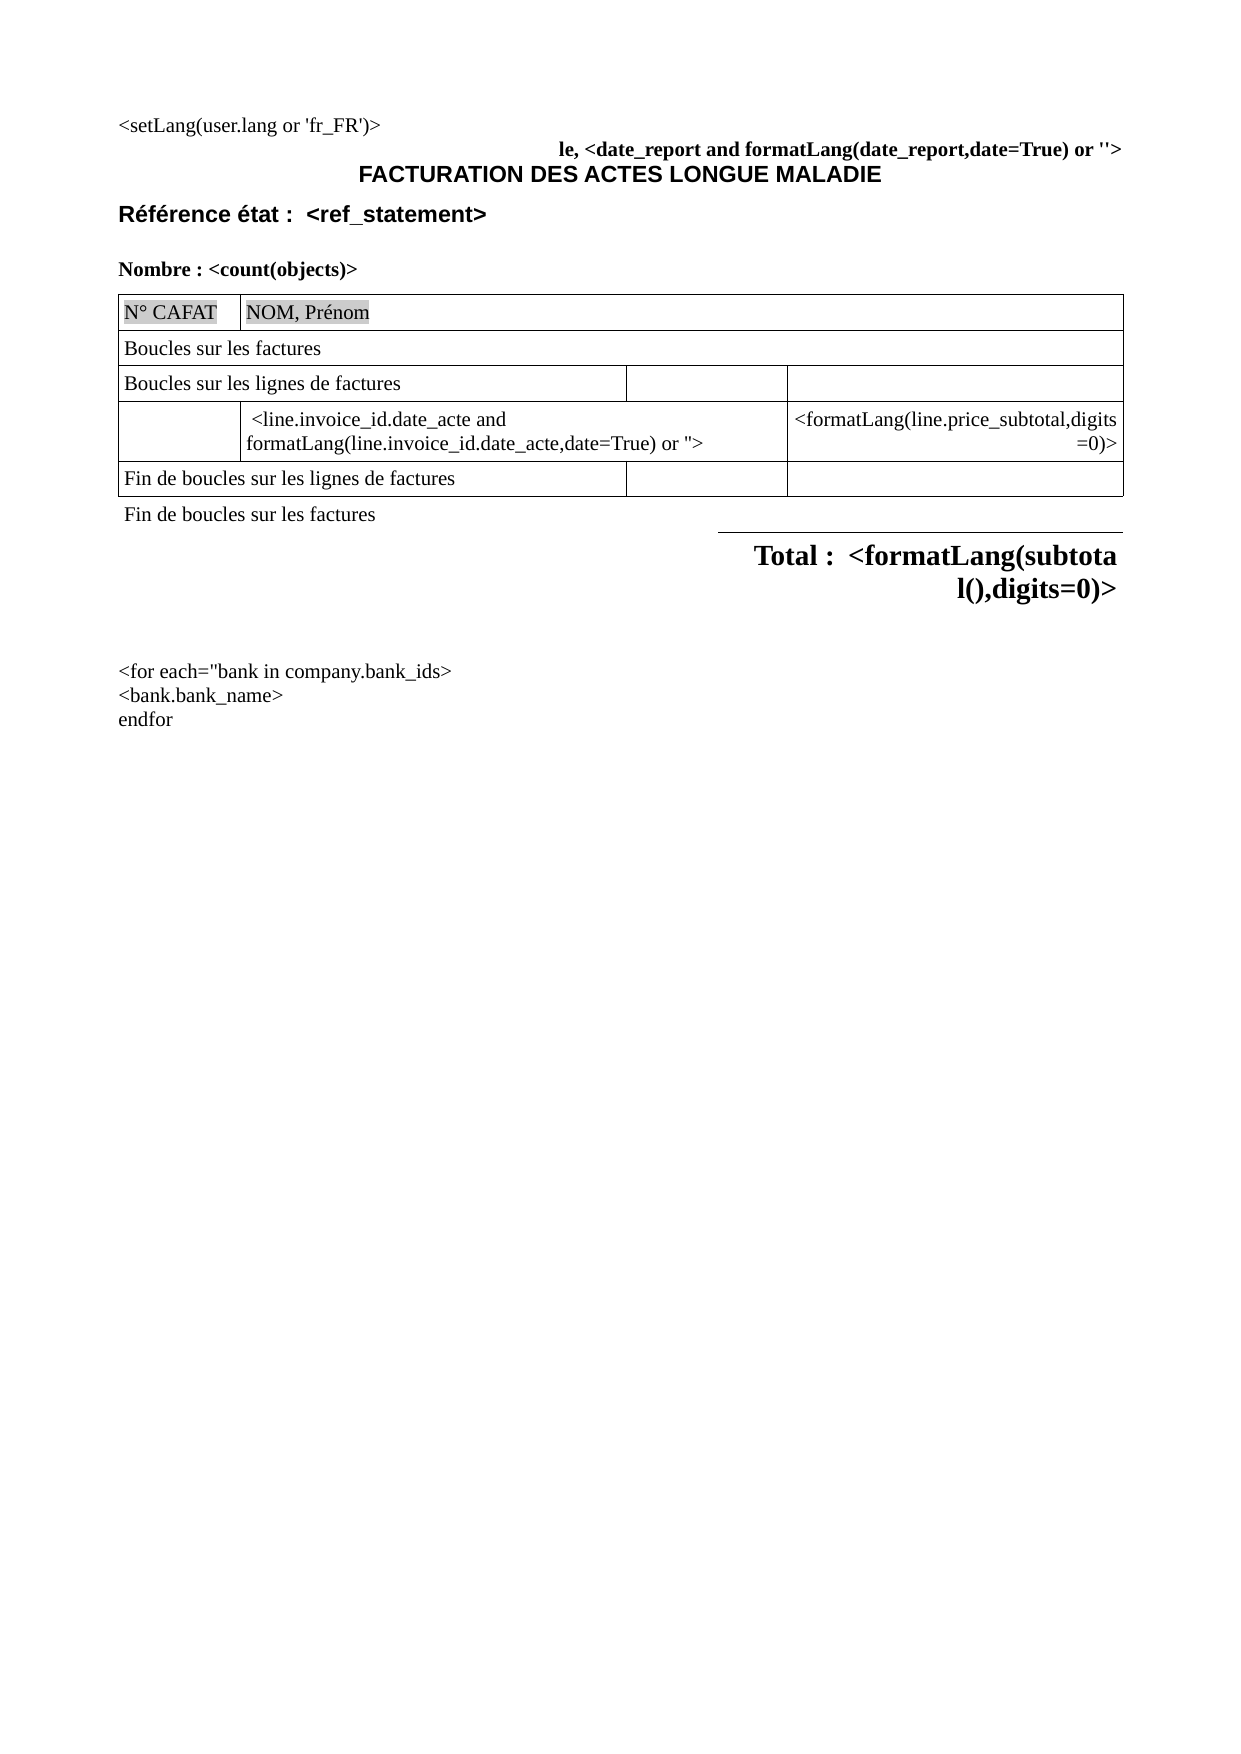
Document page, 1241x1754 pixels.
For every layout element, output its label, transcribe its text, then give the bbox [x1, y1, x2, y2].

table_cell [119, 402, 240, 461]
subtitle Référence état : <ref_statement> [118, 201, 1122, 227]
text <for each="bank in company.bank_ids> [118, 658, 1122, 683]
table_cell [788, 366, 1123, 401]
table_header NOM, Prénom [241, 295, 1123, 329]
text Nombre : <count(objects)> [118, 257, 1122, 281]
table_cell [627, 462, 787, 496]
table_cell Boucles sur les factures [119, 331, 1123, 365]
table_cell [118, 532, 718, 610]
table_cell <line.invoice_id.date_acte and formatLang(line.invoice_id.date_acte,date=True) or ''> [241, 402, 787, 461]
table_cell Boucles sur les lignes de factures [119, 366, 626, 401]
text endfor [118, 707, 1122, 731]
table_cell Total : [718, 533, 840, 610]
table_cell <formatLang(line.price_subtotal,digits=0)> [788, 402, 1123, 461]
table_cell [788, 462, 1123, 496]
table_cell Fin de boucles sur les lignes de factures [119, 462, 626, 496]
subtitle FACTURATION DES ACTES LONGUE MALADIE [118, 161, 1122, 187]
text le, <date_report and formatLang(date_report,date=True) or ''> [118, 137, 1122, 161]
text <bank.bank_name> [118, 683, 1122, 707]
table_cell [627, 366, 787, 401]
table_header N° CAFAT [119, 295, 240, 329]
table_cell Fin de boucles sur les factures [118, 497, 1123, 532]
table_cell <formatLang(subtotal(),digits=0)> [840, 533, 1123, 610]
text <setLang(user.lang or 'fr_FR')> [118, 113, 1122, 137]
